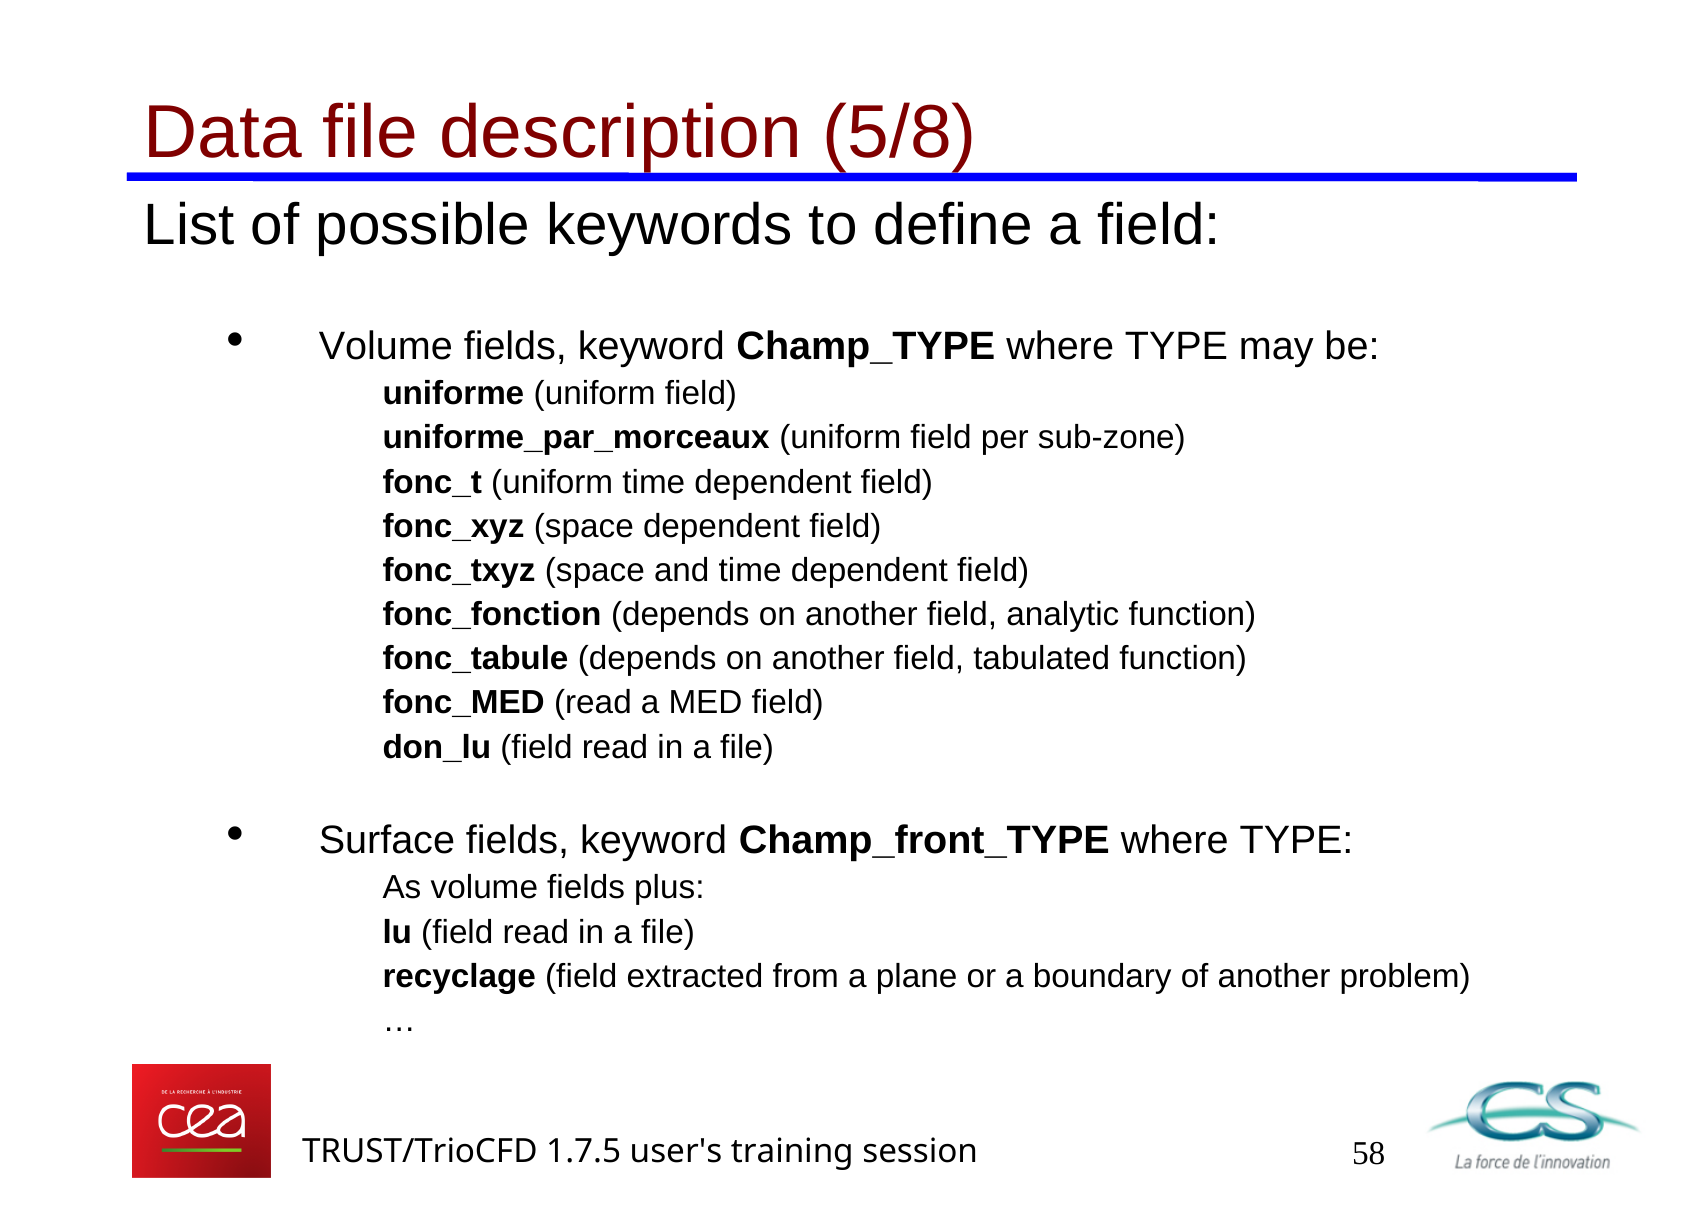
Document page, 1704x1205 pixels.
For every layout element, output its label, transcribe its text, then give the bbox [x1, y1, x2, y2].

picture [132, 1137, 271, 1178]
picture [1423, 1072, 1648, 1179]
title Data file description (5/8) [127, 181, 1577, 186]
list List of possible keywords to define a field: Volume fields, keyword Champ_TYPE where TYPE may be: uniforme (uniform field) uniforme_par_morceaux (uniform field per sub-zone) fonc_t (uniform time dependent field) fonc_xyz (space dependent field) fonc_txyz (space and time dependent field) fonc_fonction (depends on another field, analytic function) fonc_tabule (depends on another field, tabulated function) fonc_MED (read a MED field) don_lu (field read in a file) Surface fields, keyword Champ_front_TYPE where TYPE: As volume fields plus: lu (field read in a file) recyclage (field extracted from a plane or a boundary of another problem) … [127, 186, 1577, 1137]
title Data file description (5/8) [127, 39, 1577, 172]
